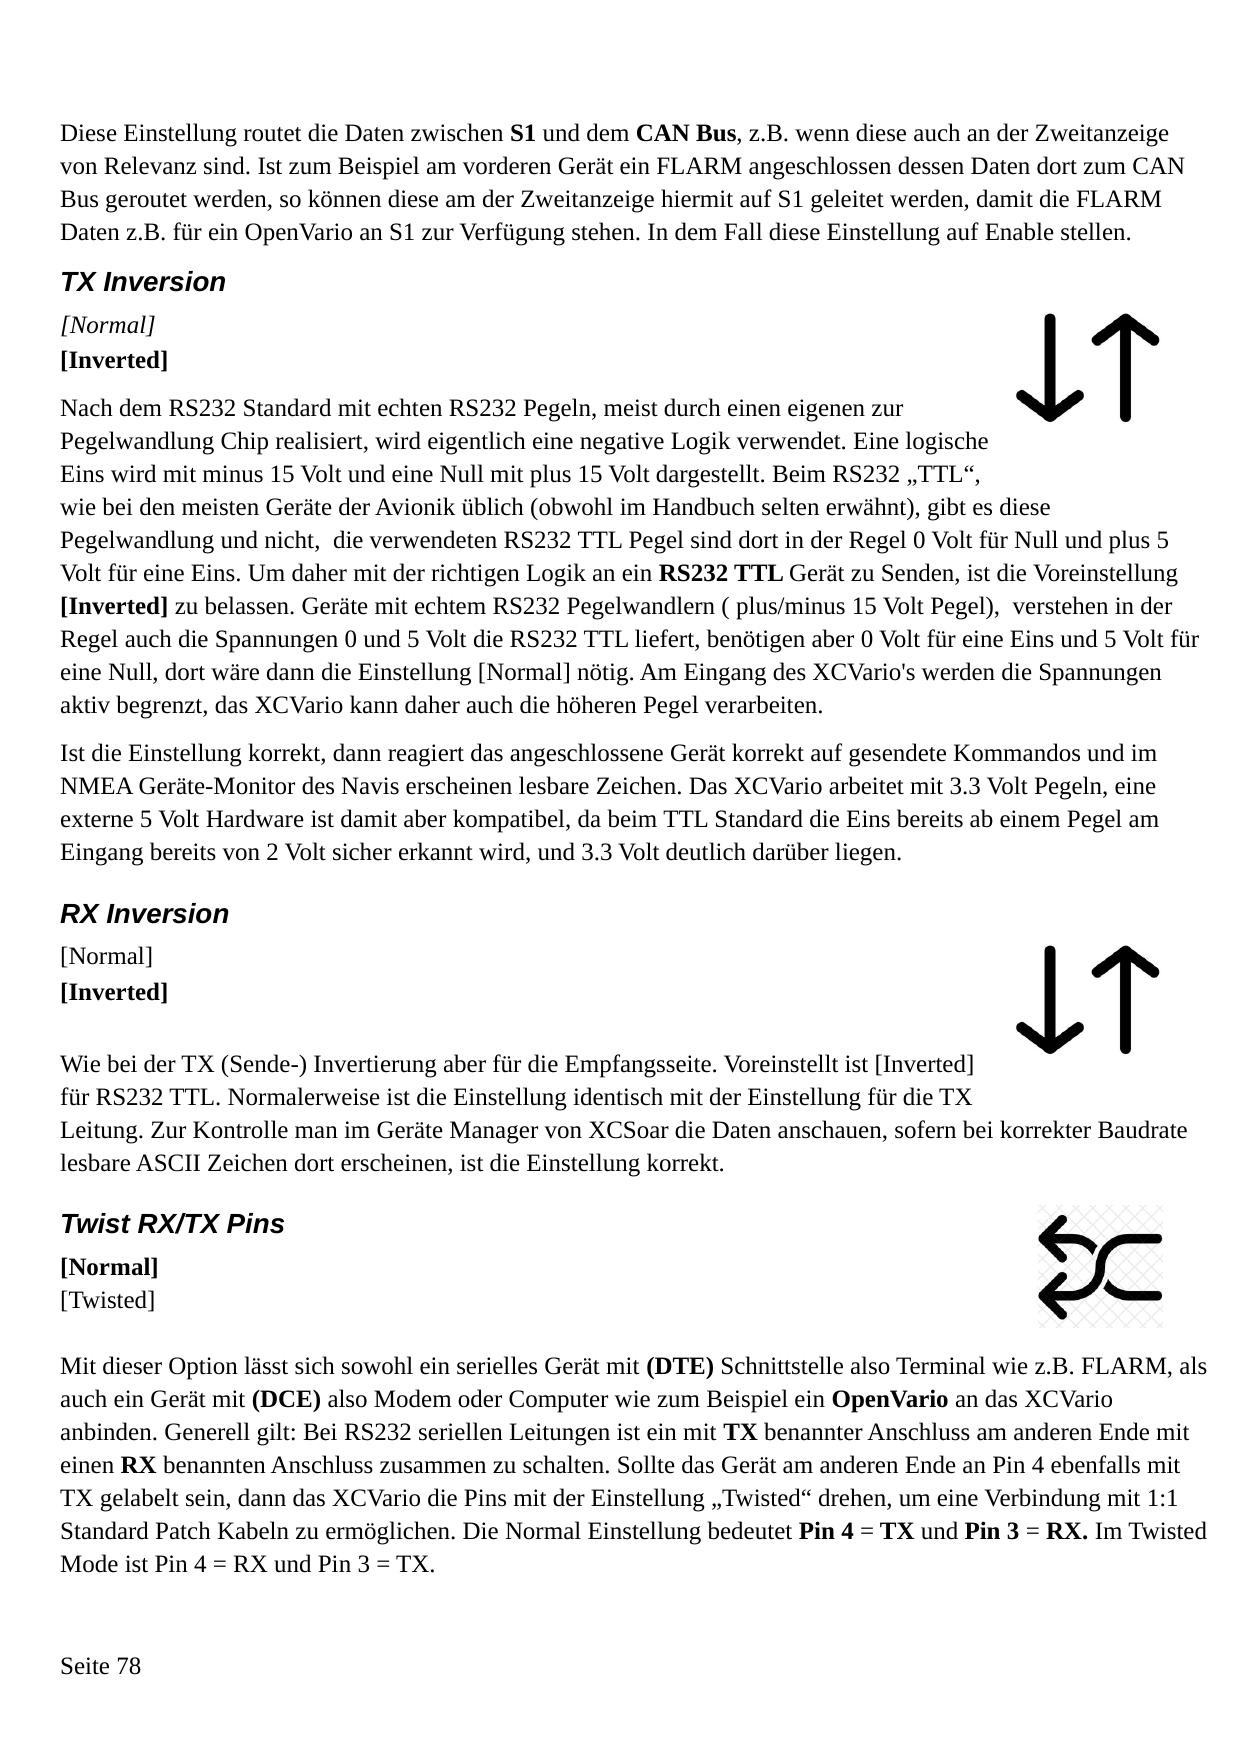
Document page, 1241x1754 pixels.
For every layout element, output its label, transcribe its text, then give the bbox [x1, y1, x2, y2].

picture [1037, 1205, 1163, 1328]
text [Inverted] [60, 346, 1002, 374]
text [Normal] [60, 1252, 1037, 1281]
picture [1002, 908, 1178, 1091]
text [Twisted] [60, 1285, 1037, 1314]
subtitle Twist RX/TX Pins [60, 1208, 1037, 1240]
text Wie bei der TX (Sende-) Invertierung aber für die Empfangsseite. Voreinstellt ist [Inverted] für RS232 TTL. Normalerweise ist die Einstellung identisch mit der Einstellung für die TX Leitung. Zur Kontrolle man im Geräte Manager von XCSoar die Daten anschauen, sofern bei korrekter Baudrate lesbare ASCII Zeichen dort erscheinen, ist die Einstellung korrekt. [60, 1049, 1207, 1176]
text Mit dieser Option lässt sich sowohl ein serielles Gerät mit (DTE) Schnittstelle also Terminal wie z.B. FLARM, als auch ein Gerät mit (DCE) also Modem oder Computer wie zum Beispiel ein OpenVario an das XCVario anbinden. Generell gilt: Bei RS232 seriellen Leitungen ist ein mit TX benannter Anschluss am anderen Ende mit einen RX benannten Anschluss zusammen zu schalten. Sollte das Gerät am anderen Ende an Pin 4 ebenfalls mit TX gelabelt sein, dann das XCVario die Pins mit der Einstellung „Twisted“ drehen, um eine Verbindung mit 1:1 Standard Patch Kabeln zu ermöglichen. Die Normal Einstellung bedeutet Pin 4 = TX und Pin 3 = RX. Im Twisted Mode ist Pin 4 = RX und Pin 3 = TX. [60, 1351, 1207, 1578]
text [Normal] [60, 941, 1002, 970]
text [1178, 977, 1207, 1006]
text [Inverted] [60, 977, 1002, 1006]
text [1163, 1285, 1207, 1314]
picture [1002, 276, 1178, 459]
text [1178, 346, 1207, 374]
text [1178, 310, 1207, 338]
subtitle [1163, 1208, 1207, 1240]
text Nach dem RS232 Standard mit echten RS232 Pegeln, meist durch einen eigenen zur Pegelwandlung Chip realisiert, wird eigentlich eine negative Logik verwendet. Eine logische Eins wird mit minus 15 Volt und eine Null mit plus 15 Volt dargestellt. Beim RS232 „TTL“, wie bei den meisten Geräte der Avionik üblich (obwohl im Handbuch selten erwähnt), gibt es diese Pegelwandlung und nicht, die verwendeten RS232 TTL Pegel sind dort in der Regel 0 Volt für Null und plus 5 Volt für eine Eins. Um daher mit der richtigen Logik an ein RS232 TTL Gerät zu Senden, ist die Voreinstellung [Inverted] zu belassen. Geräte mit echtem RS232 Pegelwandlern ( plus/minus 15 Volt Pegel), verstehen in der Regel auch die Spannungen 0 und 5 Volt die RS232 TTL liefert, benötigen aber 0 Volt für eine Eins und 5 Volt für eine Null, dort wäre dann die Einstellung [Normal] nötig. Am Eingang des XCVario's werden die Spannungen aktiv begrenzt, das XCVario kann daher auch die höheren Pegel verarbeiten. [60, 393, 1207, 719]
text [1178, 941, 1207, 970]
text Ist die Einstellung korrekt, dann reagiert das angeschlossene Gerät korrekt auf gesendete Kommandos und im NMEA Geräte-Monitor des Navis erscheinen lesbare Zeichen. Das XCVario arbeitet mit 3.3 Volt Pegeln, eine externe 5 Volt Hardware ist damit aber kompatibel, da beim TTL Standard die Eins bereits ab einem Pegel am Eingang bereits von 2 Volt sicher erkannt wird, und 3.3 Volt deutlich darüber liegen. [60, 738, 1207, 866]
subtitle RX Inversion [60, 897, 1207, 929]
text [1163, 1252, 1207, 1281]
text Diese Einstellung routet die Daten zwischen S1 und dem CAN Bus, z.B. wenn diese auch an der Zweitanzeige von Relevanz sind. Ist zum Beispiel am vorderen Gerät ein FLARM angeschlossen dessen Daten dort zum CAN Bus geroutet werden, so können diese am der Zweitanzeige hiermit auf S1 geleitet werden, damit die FLARM Daten z.B. für ein OpenVario an S1 zur Verfügung stehen. In dem Fall diese Einstellung auf Enable stellen. [60, 118, 1207, 246]
text [Normal] [60, 310, 1002, 338]
subtitle TX Inversion [60, 265, 1207, 297]
